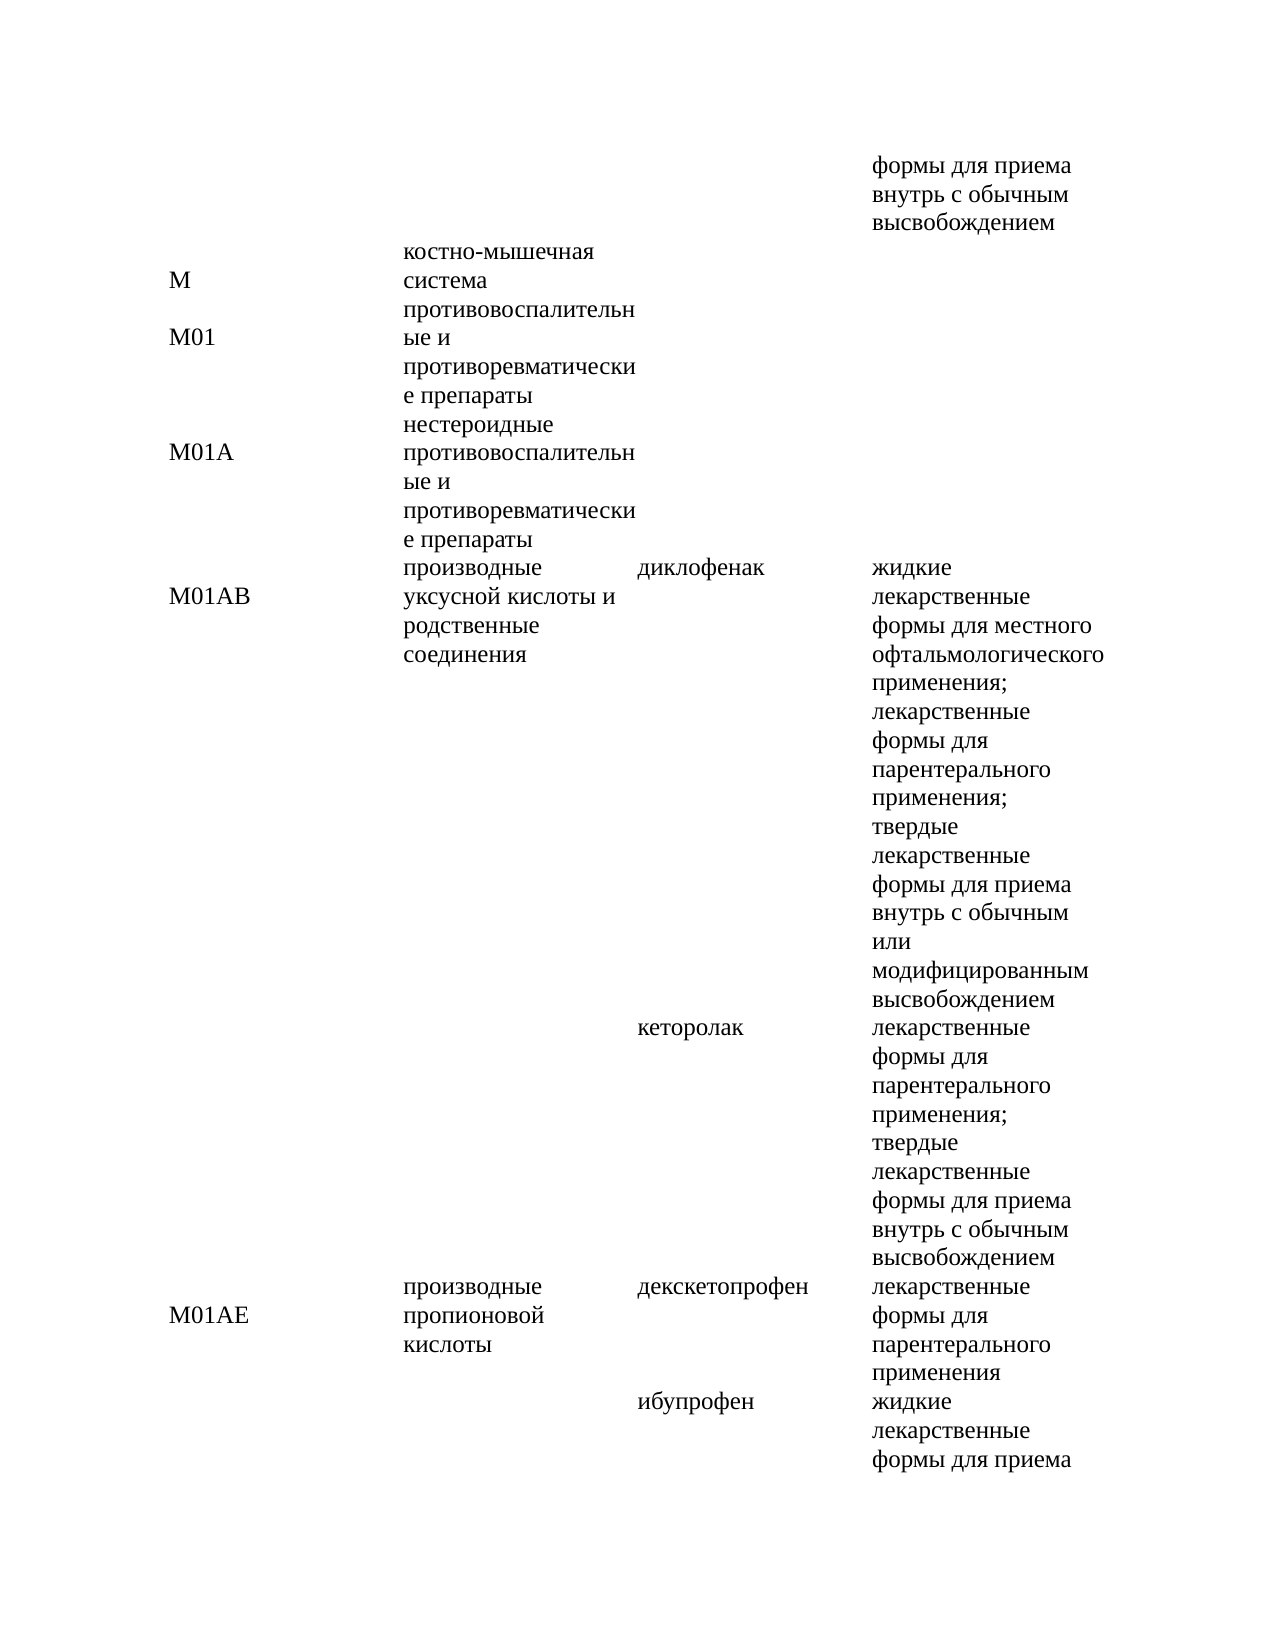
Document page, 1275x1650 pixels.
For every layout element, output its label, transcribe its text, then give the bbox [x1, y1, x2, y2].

table_cell кеторолак [638, 1013, 872, 1271]
table_cell M01 [169, 294, 403, 409]
table_cell M [169, 236, 403, 294]
table_cell [872, 294, 1106, 409]
table_cell противовоспалительные и противоревматические препараты [403, 294, 637, 409]
table_cell производные пропионовой кислоты [403, 1271, 637, 1472]
table_cell [638, 409, 872, 552]
table_cell M01AE [169, 1271, 403, 1472]
table_cell нестероидные противовоспалительные и противоревматические препараты [403, 409, 637, 552]
table_cell [638, 150, 872, 236]
table_cell костно-мышечная система [403, 236, 637, 294]
table_cell жидкие лекарственные формы для местного офтальмологического применения; лекарственные формы для парентерального применения; твердые лекарственные формы для приема внутрь с обычным или модифицированным высвобождением [872, 553, 1106, 1012]
table_cell [872, 236, 1106, 294]
table_cell [638, 236, 872, 294]
table_cell M01AB [169, 553, 403, 1271]
table_cell [638, 294, 872, 409]
table_cell диклофенак [638, 553, 872, 1012]
table_cell лекарственные формы для парентерального применения [872, 1271, 1106, 1386]
table_cell M01A [169, 409, 403, 552]
table_cell декскетопрофен [638, 1271, 872, 1386]
table_cell формы для приема внутрь с обычным высвобождением [872, 150, 1106, 236]
table_cell ибупрофен [638, 1386, 872, 1472]
table_cell производные уксусной кислоты и родственные соединения [403, 553, 637, 1271]
table_cell жидкие лекарственные формы для приема [872, 1386, 1106, 1472]
table_cell лекарственные формы для парентерального применения; твердые лекарственные формы для приема внутрь с обычным высвобождением [872, 1013, 1106, 1271]
table_cell [872, 409, 1106, 552]
